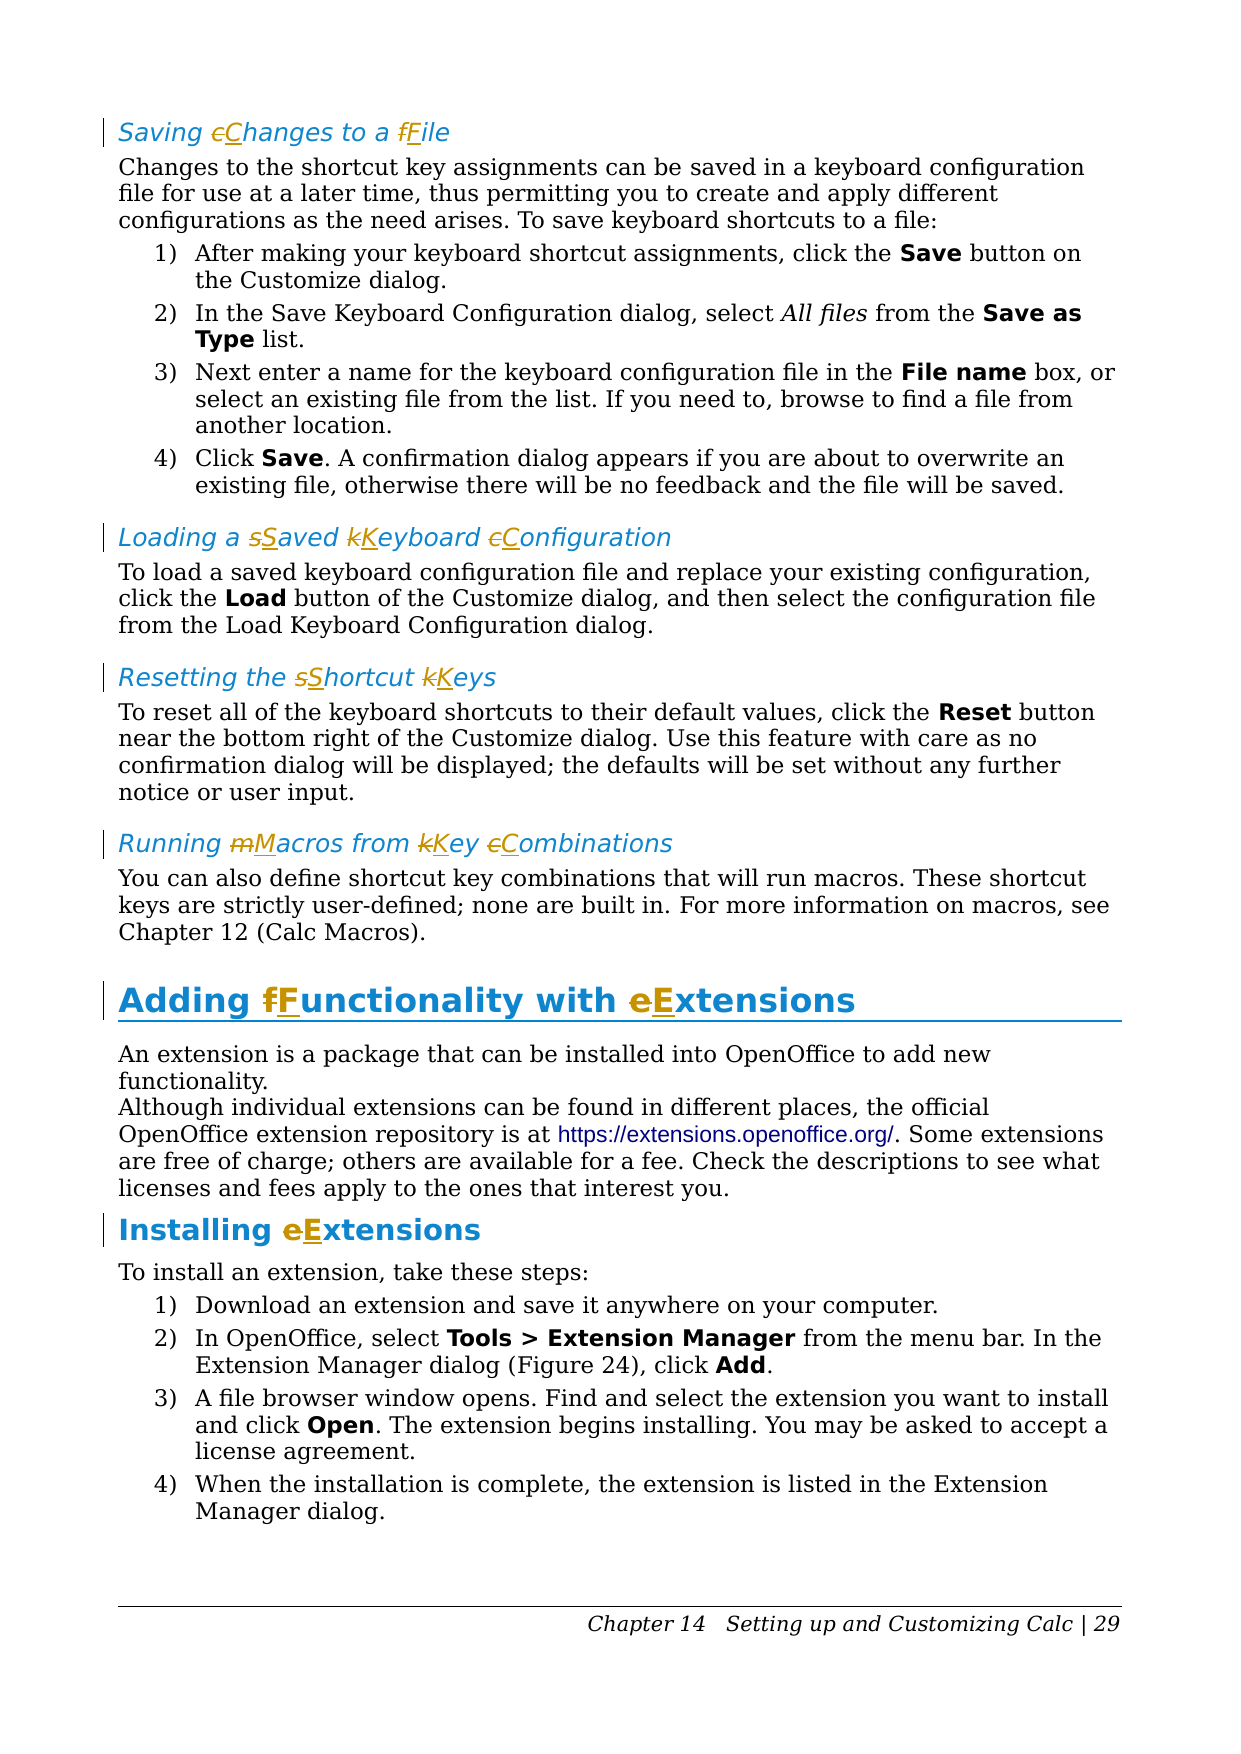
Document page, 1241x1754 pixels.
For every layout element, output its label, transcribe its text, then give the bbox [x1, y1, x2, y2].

subtitle Running Macros from Key Combinations [118, 830, 1122, 859]
list Click Save. A confirmation dialog appears if you are about to overwrite an existing file, otherwise there will be no feedback and the file will be saved. [177, 446, 1122, 499]
text To load a saved keyboard configuration file and replace your existing configuration, click the Load button of the Customize dialog, and then select the configuration file from the Load Keyboard Configuration dialog. [118, 559, 1122, 639]
list In the Save Keyboard Configuration dialog, select All files from the Save as Type list. [177, 300, 1122, 353]
subtitle Adding Functionality with Extensions [118, 981, 1122, 1020]
list A file browser window opens. Find and select the extension you want to install and click Open. The extension begins installing. You may be asked to accept a license agreement. [177, 1385, 1122, 1465]
list When the installation is complete, the extension is listed in the Extension Manager dialog. [177, 1471, 1122, 1525]
list Download an extension and save it anywhere on your computer. [177, 1293, 1122, 1319]
list Next enter a name for the keyboard configuration file in the File name box, or select an existing file from the list. If you need to, browse to find a file from another location. [177, 359, 1122, 439]
text To reset all of the keyboard shortcuts to their default values, click the Reset button near the bottom right of the Customize dialog. Use this feature with care as no confirmation dialog will be displayed; the defaults will be set without any further notice or user input. [118, 699, 1122, 805]
subtitle Loading a Saved Keyboard Configuration [118, 523, 1122, 552]
list After making your keyboard shortcut assignments, click the Save button on the Customize dialog. [177, 240, 1122, 293]
subtitle Resetting the Shortcut Keys [118, 663, 1122, 692]
text You can also define shortcut key combinations that will run macros. These shortcut keys are strictly user-defined; none are built in. For more information on macros, see Chapter 12 (Calc Macros). [118, 865, 1122, 945]
list In OpenOffice, select Tools > Extension Manager from the menu bar. In the Extension Manager dialog (Figure 24), click Add. [177, 1326, 1122, 1379]
text An extension is a package that can be installed into OpenOffice to add new functionality. [118, 1041, 1122, 1094]
text Although individual extensions can be found in different places, the official OpenOffice extension repository is at https://extensions.openoffice.org/. Some extensions are free of charge; others are available for a fee. Check the descriptions to see what licenses and fees apply to the ones that interest you. [118, 1094, 1122, 1201]
subtitle Installing Extensions [118, 1213, 1122, 1247]
list Changes to the shortcut key assignments can be saved in a keyboard configuration file for use at a later time, thus permitting you to create and apply different configurations as the need arises. To save keyboard shortcuts to a file: [118, 154, 1122, 234]
list To install an extension, take these steps: [118, 1259, 1122, 1286]
subtitle Saving Changes to a File [118, 118, 1122, 147]
